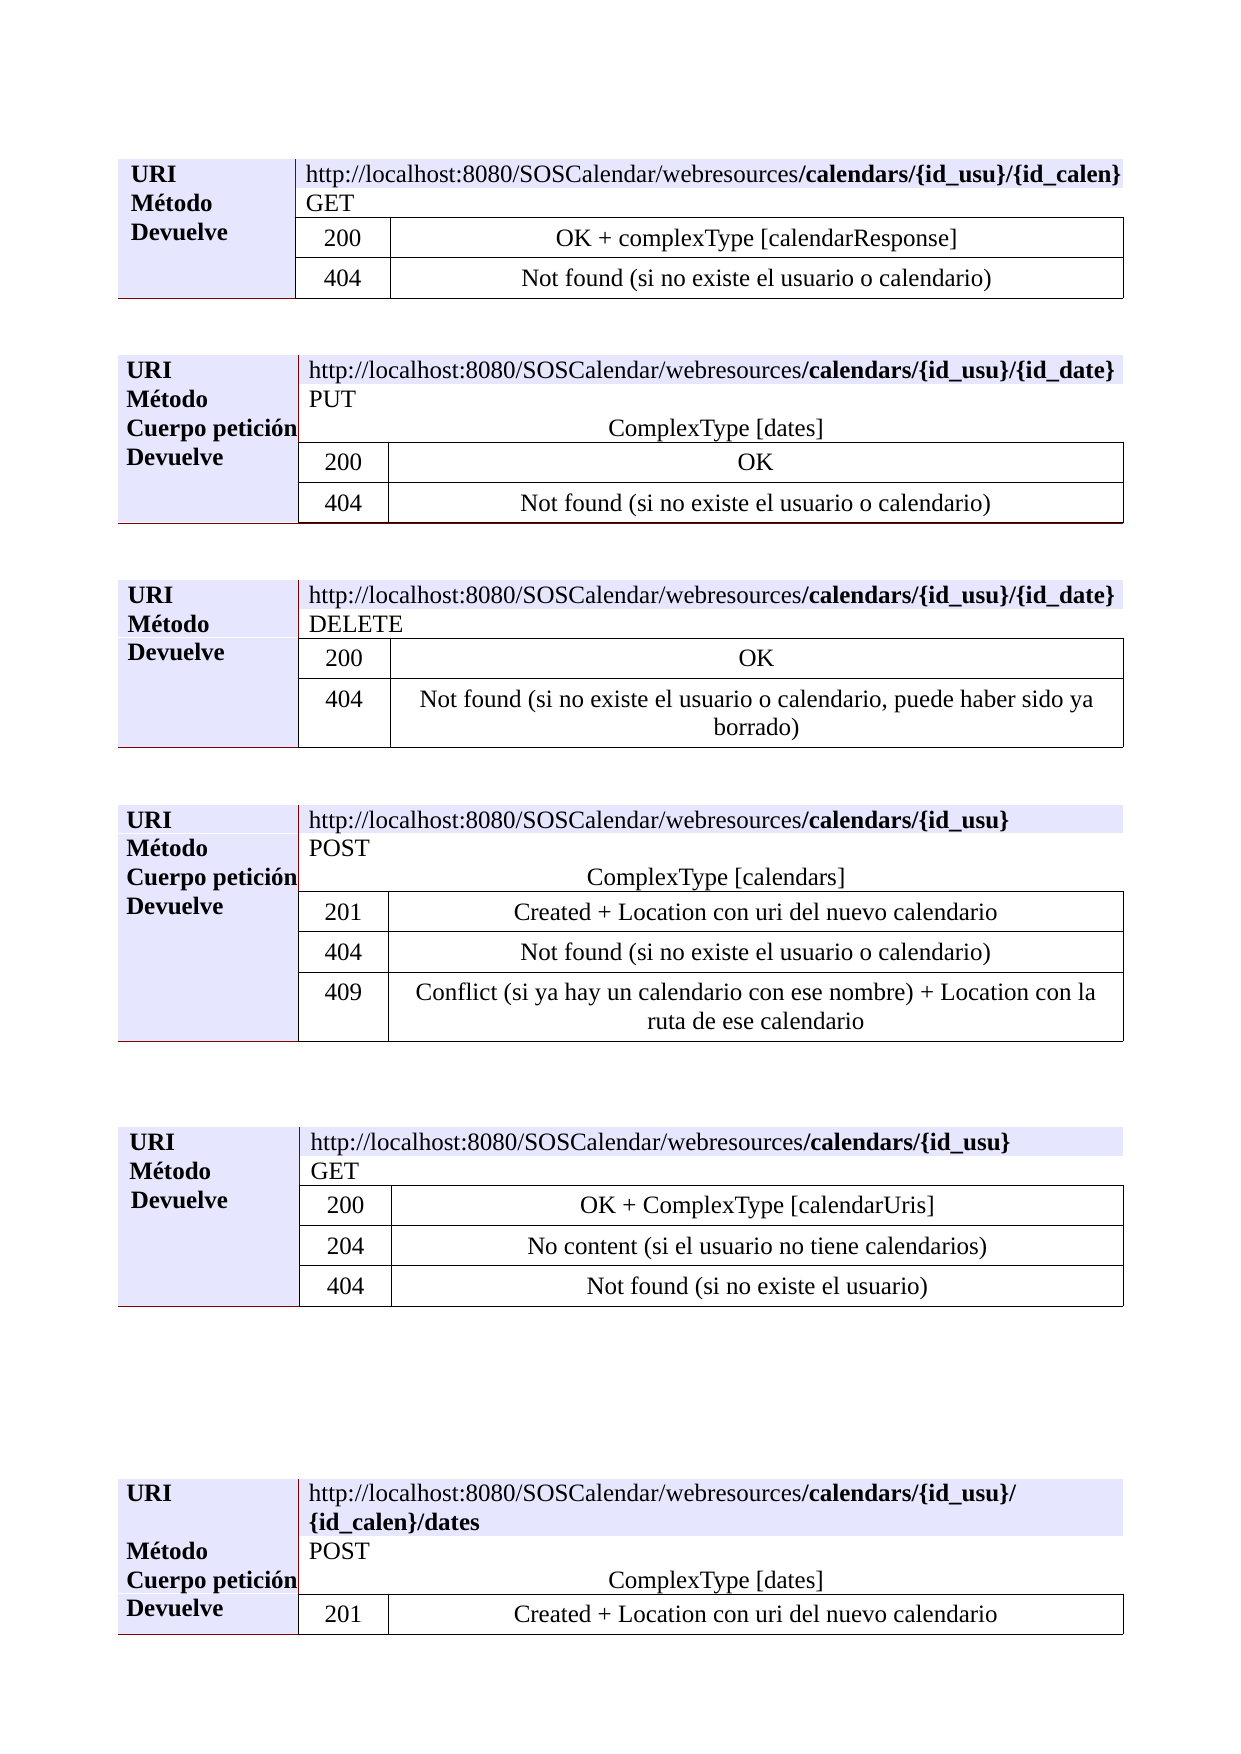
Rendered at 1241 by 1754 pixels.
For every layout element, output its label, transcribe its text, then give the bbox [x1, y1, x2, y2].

table_cell 404 [300, 1266, 391, 1306]
table_cell 404 [296, 258, 390, 297]
table_header URI [118, 805, 298, 833]
table_cell Cuerpo petición [118, 1565, 298, 1593]
table_cell Cuerpo petición [118, 862, 298, 891]
table_header 200 [299, 639, 390, 678]
table_header OK + ComplexType [calendarUris] [392, 1186, 1123, 1225]
table_header 201 [299, 1595, 388, 1634]
table_header URI [118, 580, 298, 609]
table_header http://localhost:8080/SOSCalendar/webresources/calendars/{id_usu}/{id_date} [299, 355, 1123, 384]
table_header http://localhost:8080/SOSCalendar/webresources/calendars/{id_usu}/{id_calen}/dates [299, 1479, 1123, 1536]
table_header http://localhost:8080/SOSCalendar/webresources/calendars/{id_usu} [300, 1127, 1123, 1156]
table_cell ComplexType [dates] [299, 413, 1123, 442]
table_header http://localhost:8080/SOSCalendar/webresources/calendars/{id_usu}/{id_calen} [296, 159, 1123, 188]
table_header OK [391, 639, 1123, 678]
table_header http://localhost:8080/SOSCalendar/webresources/calendars/{id_usu} [299, 805, 1123, 833]
table_cell ComplexType [dates] [299, 1565, 1123, 1593]
table_cell Conflict (si ya hay un calendario con ese nombre) + Location con la ruta de ese calendario [389, 973, 1123, 1041]
table_cell 409 [299, 973, 388, 1041]
table_cell Devuelve [118, 1185, 299, 1306]
table_cell Cuerpo petición [118, 413, 298, 442]
table_header URI [118, 1479, 298, 1536]
table_cell Not found (si no existe el usuario o calendario) [389, 932, 1123, 972]
table_cell GET [300, 1156, 1123, 1185]
table_cell GET [296, 188, 1123, 217]
table_header URI [118, 1127, 299, 1156]
table_cell POST [299, 1536, 1123, 1565]
table_cell Método [118, 384, 298, 413]
table_header 200 [300, 1186, 391, 1225]
table_cell 204 [300, 1226, 391, 1265]
table_cell Not found (si no existe el usuario o calendario) [391, 258, 1123, 297]
table_cell Not found (si no existe el usuario) [392, 1266, 1123, 1306]
table_cell Devuelve [118, 638, 298, 747]
table_header 200 [296, 218, 390, 257]
table_cell Devuelve [118, 891, 298, 1041]
table_header URI [118, 355, 298, 384]
table_cell 404 [299, 679, 390, 747]
table_cell Método [118, 609, 298, 637]
table_cell Not found (si no existe el usuario o calendario) [389, 483, 1123, 522]
table_cell Devuelve [118, 1594, 298, 1634]
table_header Created + Location con uri del nuevo calendario [389, 892, 1123, 931]
table_header 201 [299, 892, 388, 931]
table_header Created + Location con uri del nuevo calendario [389, 1595, 1123, 1634]
table_cell POST [299, 834, 1123, 862]
table_cell Devuelve [118, 442, 298, 522]
table_cell Método [118, 834, 298, 862]
table_cell Método [118, 1536, 298, 1565]
table_cell PUT [299, 384, 1123, 413]
table_cell Not found (si no existe el usuario o calendario, puede haber sido ya borrado) [391, 679, 1123, 747]
table_cell ComplexType [calendars] [299, 862, 1123, 891]
table_header OK [389, 443, 1123, 482]
table_cell 404 [299, 483, 388, 522]
table_cell No content (si el usuario no tiene calendarios) [392, 1226, 1123, 1265]
table_cell DELETE [299, 609, 1123, 637]
table_cell Método [118, 188, 295, 217]
table_cell Método [118, 1156, 299, 1185]
table_header URI [118, 159, 295, 188]
table_header OK + complexType [calendarResponse] [391, 218, 1123, 257]
table_header http://localhost:8080/SOSCalendar/webresources/calendars/{id_usu}/{id_date} [299, 580, 1123, 609]
table_cell Devuelve [118, 217, 295, 298]
table_header 200 [299, 443, 388, 482]
table_cell 404 [299, 932, 388, 972]
